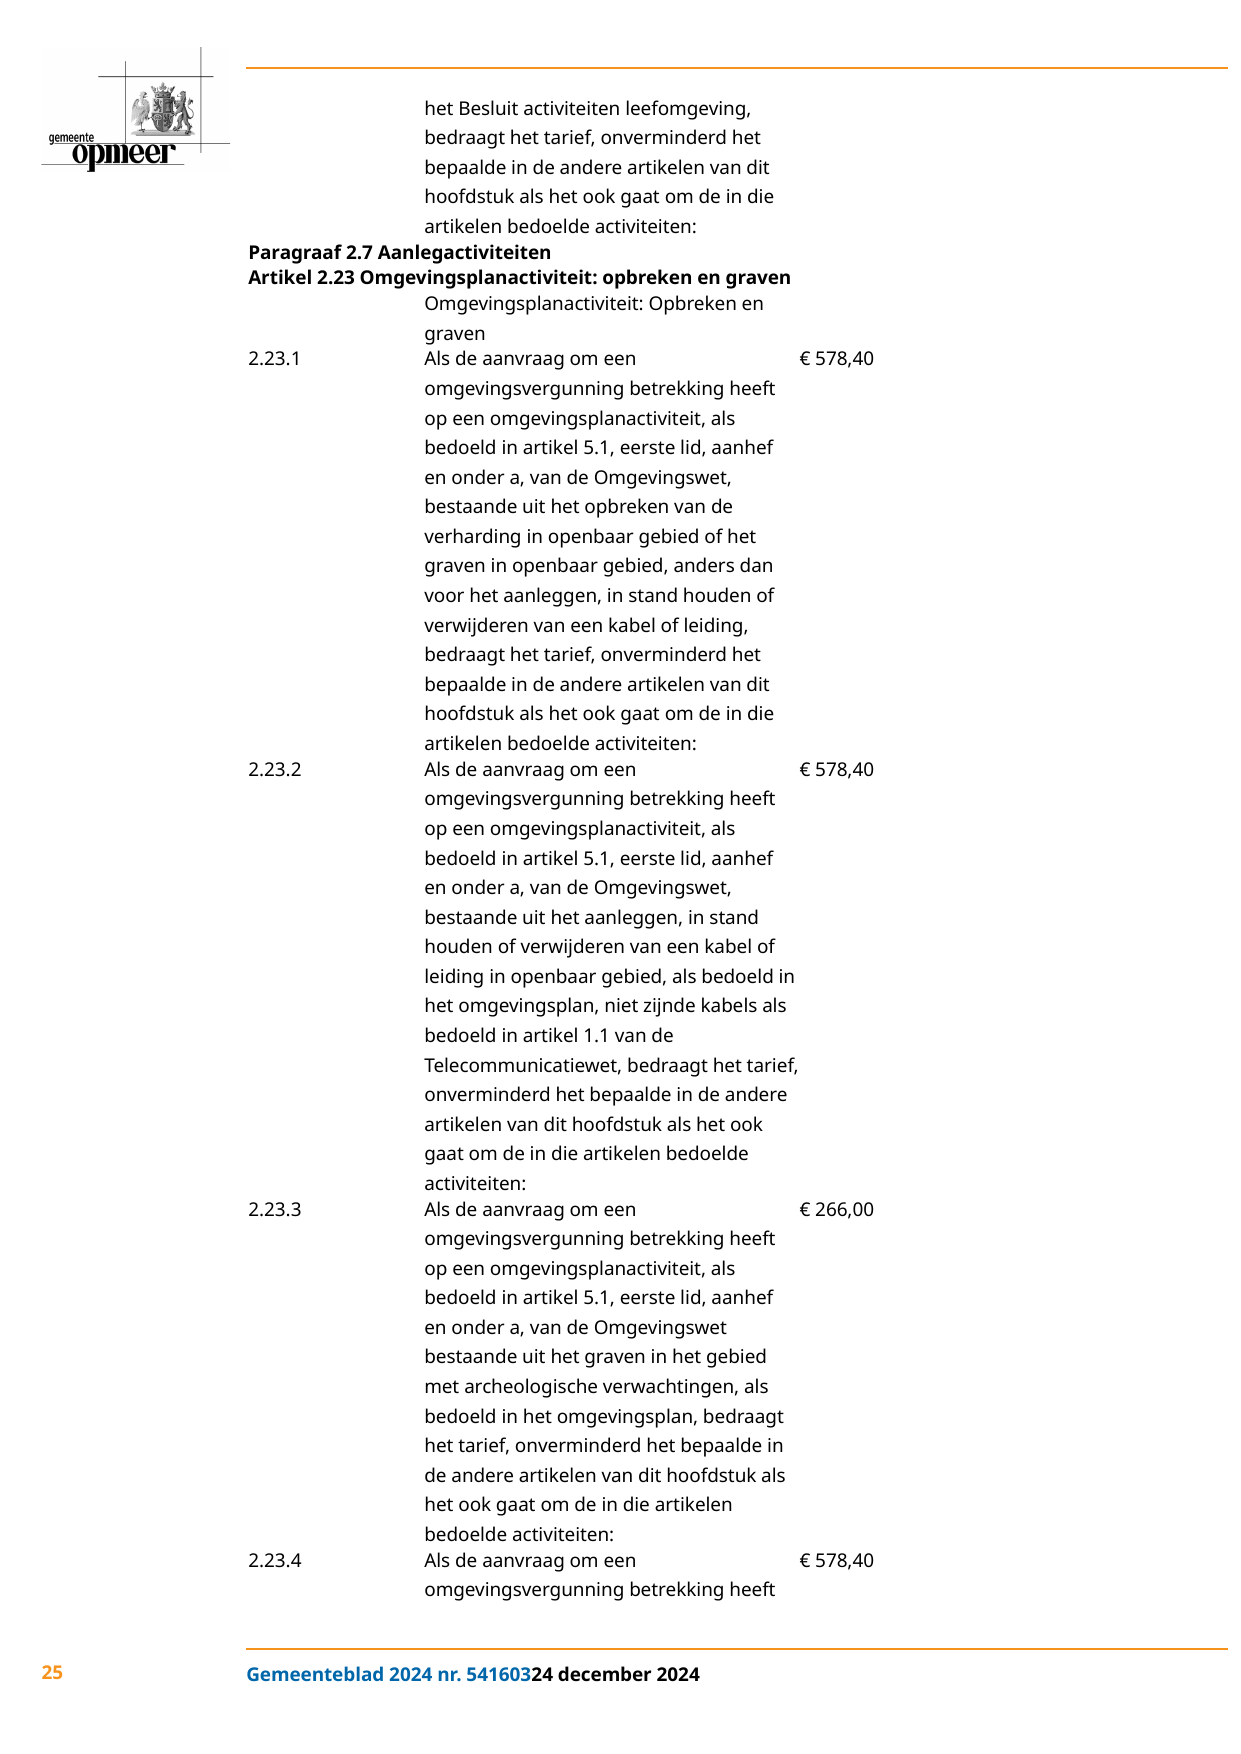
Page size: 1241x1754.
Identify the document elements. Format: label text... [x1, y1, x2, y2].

table_cell [975, 290, 1152, 346]
table_cell Als de aanvraag om een omgevingsvergunning betrekking heeft op een omgevingsplanactiviteit, als bedoeld in artikel 5.1, eerste lid, aanhef en onder a, van de Omgevingswet bestaande uit het graven in het gebied met archeologische verwachtingen, als bedoeld in het omgevingsplan, bedraagt het tarief, onverminderd het bepaalde in de andere artikelen van dit hoofdstuk als het ook gaat om de in die artikelen bedoelde activiteiten: [424, 1196, 799, 1547]
table_cell € 578,40 [799, 756, 975, 1196]
table_cell € 266,00 [799, 1196, 975, 1547]
table_cell Als de aanvraag om een omgevingsvergunning betrekking heeft op een omgevingsplanactiviteit, als bedoeld in artikel 5.1, eerste lid, aanhef en onder a, van de Omgevingswet, bestaande uit het opbreken van de verharding in openbaar gebied of het graven in openbaar gebied, anders dan voor het aanleggen, in stand houden of verwijderen van een kabel of leiding, bedraagt het tarief, onverminderd het bepaalde in de andere artikelen van dit hoofdstuk als het ook gaat om de in die artikelen bedoelde activiteiten: [424, 346, 799, 756]
picture [41, 47, 231, 172]
table_cell [975, 1196, 1152, 1547]
table_cell [799, 95, 975, 239]
table_cell [248, 290, 424, 346]
table_cell 2.23.2 [248, 756, 424, 1196]
table_cell [975, 756, 1152, 1196]
table_cell 2.23.4 [248, 1547, 424, 1602]
table_cell Als de aanvraag om een omgevingsvergunning betrekking heeft op een omgevingsplanactiviteit, als bedoeld in artikel 5.1, eerste lid, aanhef en onder a, van de Omgevingswet, bestaande uit het aanleggen, in stand houden of verwijderen van een kabel of leiding in openbaar gebied, als bedoeld in het omgevingsplan, niet zijnde kabels als bedoeld in artikel 1.1 van de Telecommunicatiewet, bedraagt het tarief, onverminderd het bepaalde in de andere artikelen van dit hoofdstuk als het ook gaat om de in die artikelen bedoelde activiteiten: [424, 756, 799, 1196]
table_cell Als de aanvraag om een omgevingsvergunning betrekking heeft [424, 1547, 799, 1602]
table_cell [248, 95, 424, 239]
table_cell Paragraaf 2.7 Aanlegactiviteiten [248, 239, 1152, 264]
table_cell Artikel 2.23 Omgevingsplanactiviteit: opbreken en graven [248, 265, 975, 290]
table_cell [799, 290, 975, 346]
table_cell [975, 1547, 1152, 1602]
table_cell € 578,40 [799, 346, 975, 756]
table_cell het Besluit activiteiten leefomgeving, bedraagt het tarief, onverminderd het bepaalde in de andere artikelen van dit hoofdstuk als het ook gaat om de in die artikelen bedoelde activiteiten: [424, 95, 799, 239]
table_cell [975, 95, 1152, 239]
table_cell € 578,40 [799, 1547, 975, 1602]
table_cell [975, 346, 1152, 756]
table_cell 2.23.1 [248, 346, 424, 756]
table_cell Omgevingsplanactiviteit: Opbreken en graven [424, 290, 799, 346]
table_cell 2.23.3 [248, 1196, 424, 1547]
